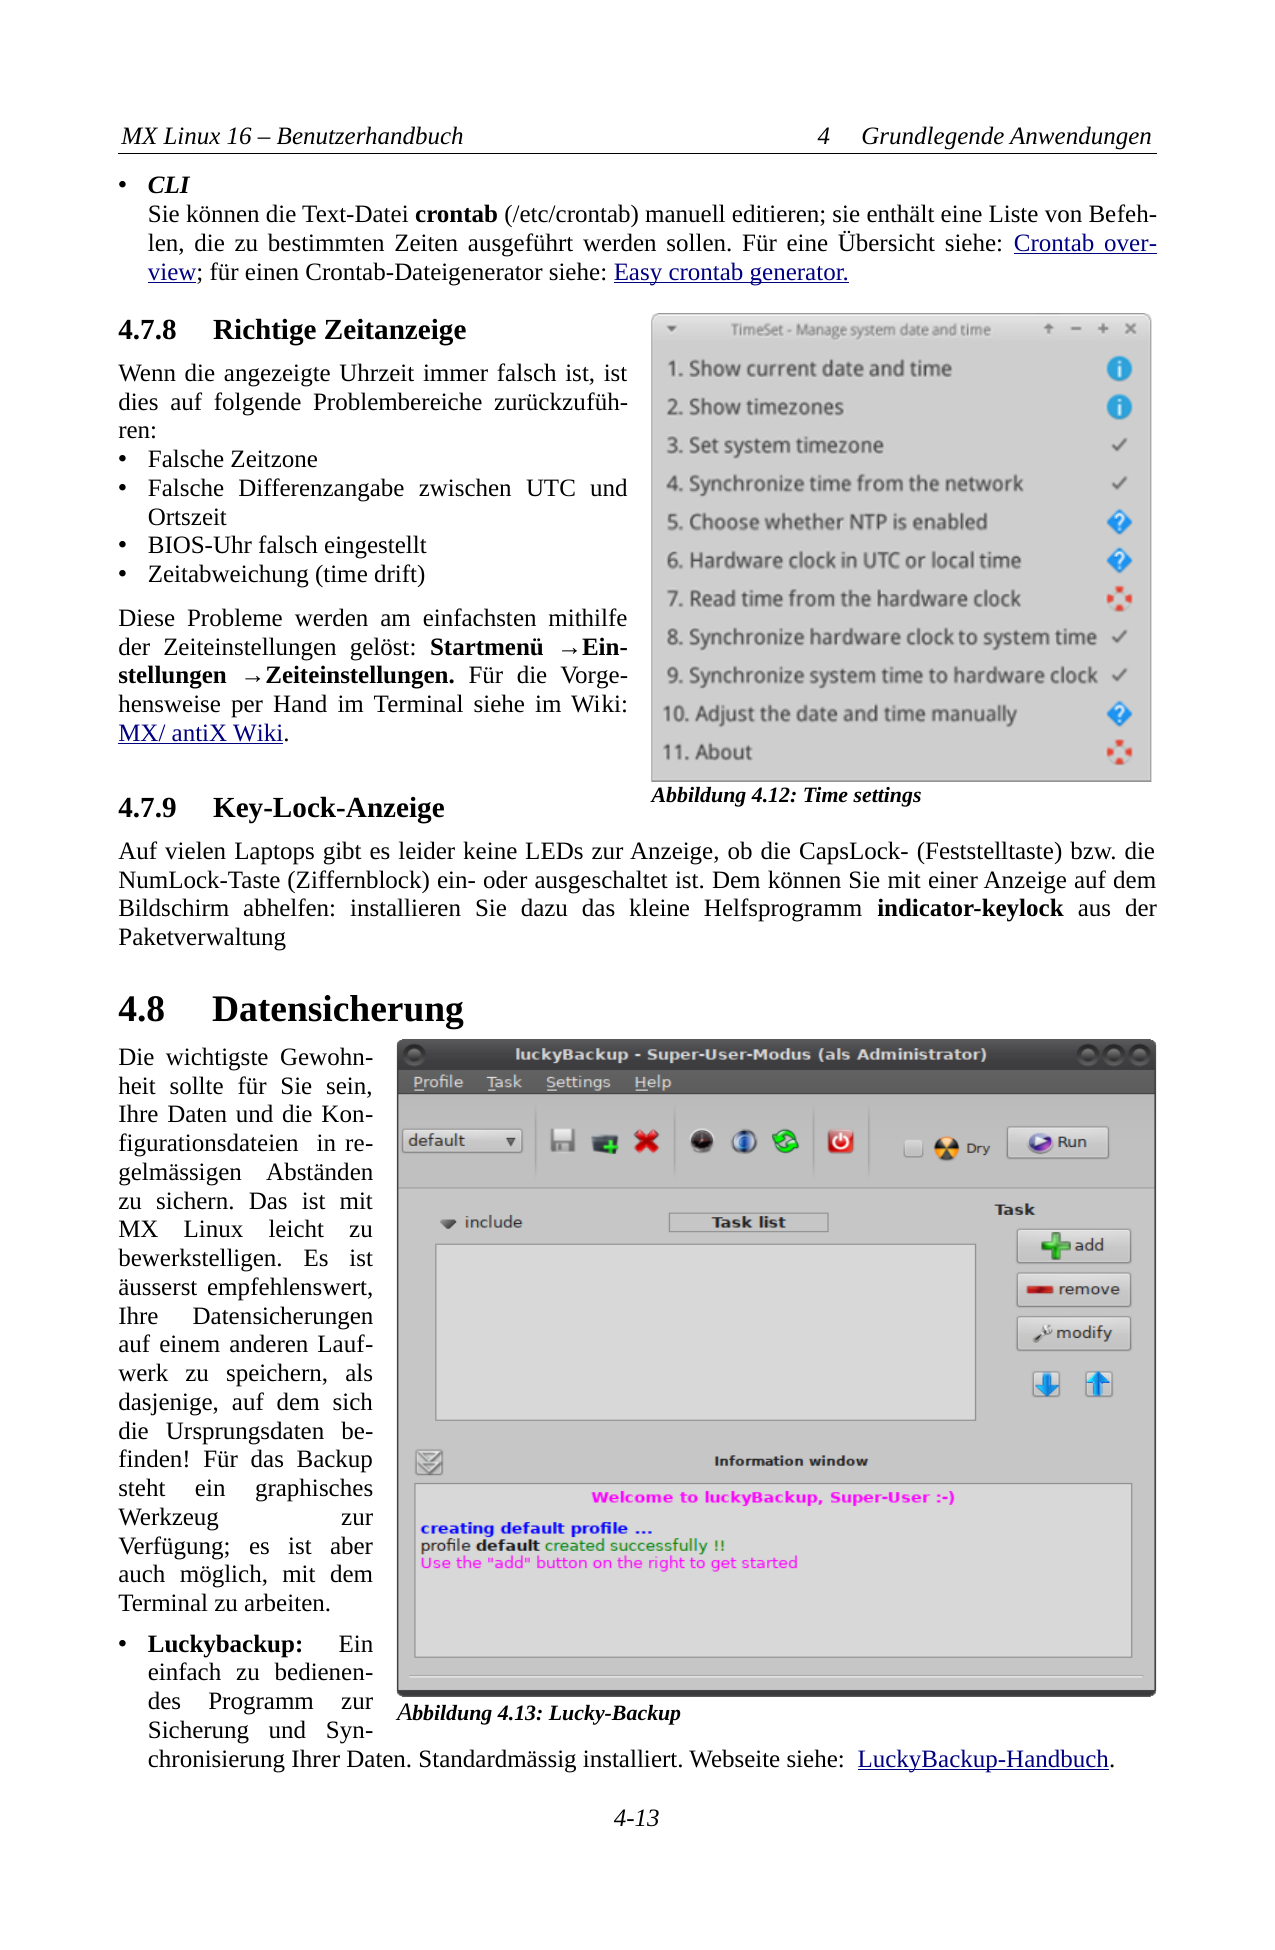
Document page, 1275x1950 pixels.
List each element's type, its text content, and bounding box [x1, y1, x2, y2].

text Diese Probleme werden am einfachsten mithilfe der Zeiteinstellungen gelöst: Startmenü →Ein­stel­lun­gen →Zeiteinstellungen. Für die Vor­ge­hens­weise per Hand im Terminal siehe im Wi­ki: MX/ antiX Wiki. [118, 603, 651, 747]
list Zeitabweichung (time drift) [118, 559, 651, 588]
list BIOS-Uhr falsch eingestellt [118, 531, 651, 559]
list Falsche Zeitzone [118, 444, 651, 473]
subtitle 4.7.8 Richtige Zeitanzeige [118, 301, 1157, 346]
list Falsche Differenzangabe zwischen UTC und Ortszeit [118, 473, 651, 531]
list CLI [118, 171, 1157, 199]
picture [396, 1039, 1157, 1697]
text Die wichtigste Gewohn­heit sollte für Sie sein, Ihre Daten und die Kon­figurationsdateien in re­gel­mäs­si­gen Ab­ständ­en zu sichern. Das ist mit MX Linux leicht zu bewerkstelligen. Es ist äus­serst emp­feh­lens­wert, Ihre Daten­siche­run­gen auf einem anderen Lauf­werk zu speichern, als dasjenige, auf dem sich die Ur­sprungs­daten be­fin­den! Für das Backup steht ein graphi­sches Werk­zeug zur Verfügung; es ist aber auch möglich, mit dem Terminal zu arbei­ten. [118, 1042, 396, 1617]
text Abbildung 4.13: Lucky-Backup [397, 1697, 1156, 1725]
text Auf vielen Laptops gibt es leider keine LEDs zur Anzeige, ob die CapsLock- (Feststelltaste) bzw. die NumLock-Taste (Ziffernblock) ein- oder ausgeschaltet ist. Dem können Sie mit einer Anzeige auf dem Bildschirm abhelfen: installieren Sie dazu das kleine Helfsprogramm indicator-keylock aus der Paketverwaltung [118, 836, 1157, 951]
subtitle 4.7.9 Key-Lock-Anzeige [118, 790, 1157, 823]
text Wenn die angezeigte Uhrzeit immer falsch ist, ist dies auf folgende Problembereiche zurückzu­füh­ren: [118, 358, 651, 444]
list Luckybackup: Ein ein­fach zu bedienen­des Programm zur Siche­rung und Syn­chro­nisierung Ihrer Daten. Standardmässig installiert. Webseite siehe: LuckyBackup-Handbuch. [118, 1629, 1157, 1772]
picture [651, 313, 1152, 782]
subtitle 4.8 Datensicherung [118, 986, 1157, 1029]
text Abbildung 4.12: Time settings [651, 782, 1151, 807]
list Sie können die Text-Datei crontab (/etc/crontab) manuell editieren; sie enthält eine Liste von Be­feh­len, die zu bestimmten Zeiten ausgeführt werden sollen. Für eine Übersicht siehe: Crontab over­view; für einen Crontab-Dateigenerator siehe: Easy crontab generator. [118, 199, 1157, 286]
